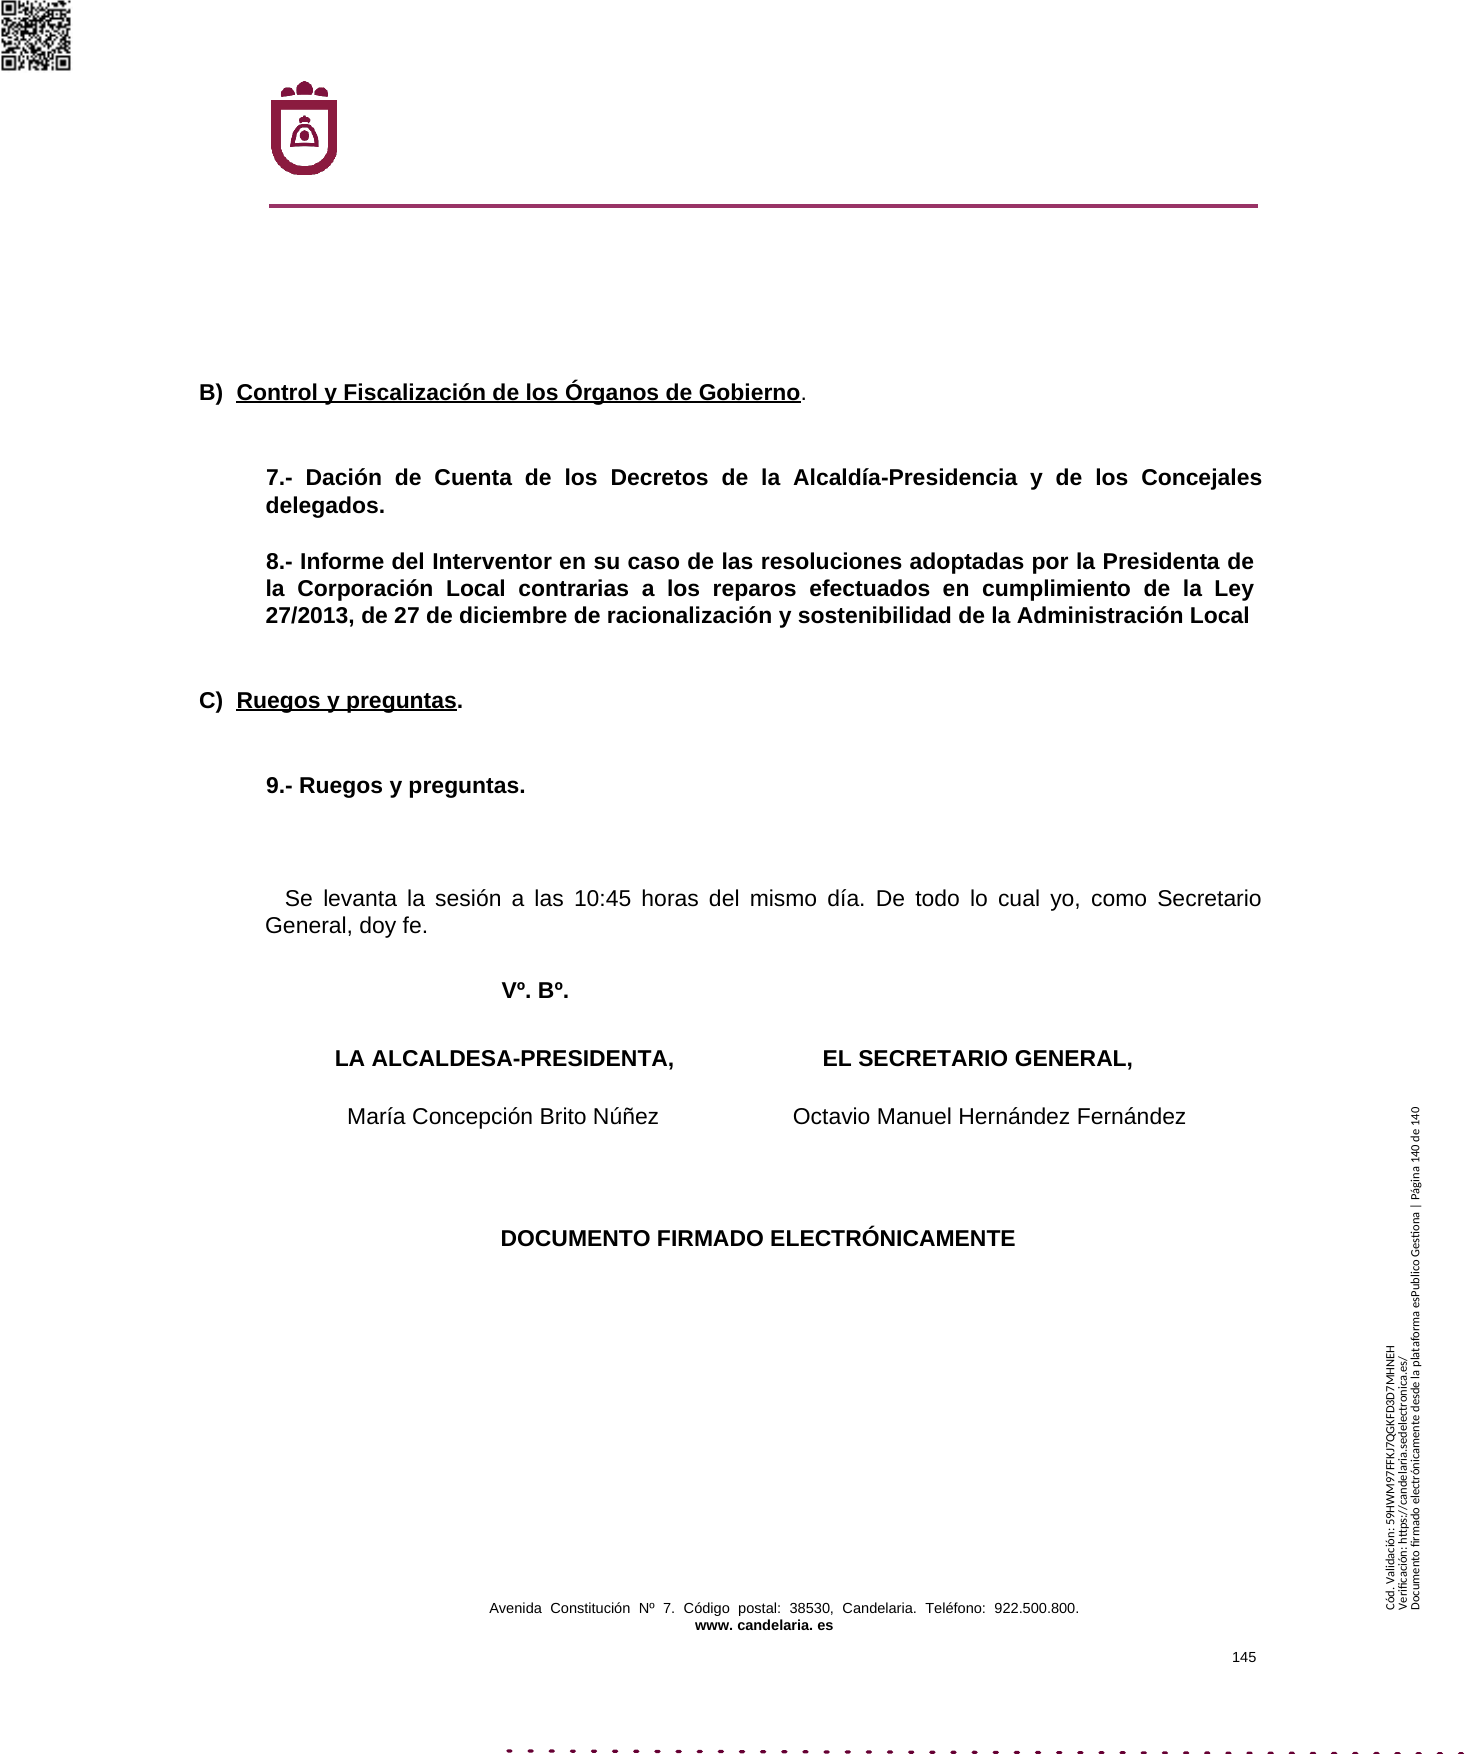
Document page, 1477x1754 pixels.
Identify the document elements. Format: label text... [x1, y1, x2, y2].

text 9.- Ruegos y preguntas. [265, 772, 1263, 799]
text Vº. Bº. [265, 977, 1263, 1004]
subtitle DOCUMENTO FIRMADO ELECTRÓNICAMENTE [250, 1225, 1279, 1251]
text Se levanta la sesión a las 10:45 horas del mismo día. De todo lo cual yo, como Secretario General, doy fe. [264, 884, 1263, 938]
text LA ALCALDESA-PRESIDENTA, EL SECRETARIO GENERAL, [236, 1044, 1283, 1073]
list Control y Fiscalización de los Órganos de Gobierno. [199, 379, 1264, 405]
list Ruegos y preguntas. [199, 687, 1264, 713]
text María Concepción Brito Núñez Octavio Manuel Hernández Fernández [264, 1103, 1263, 1129]
text 8.- Informe del Interventor en su caso de las resoluciones adoptadas por la Presidenta de la Corporación Local contrarias a los reparos efectuados en cumplimiento de la Ley 27/2013, de 27 de diciembre de racionalización y sostenibilidad de la Administración Local [265, 548, 1255, 629]
text 7.- Dación de Cuenta de los Decretos de la Alcaldía-Presidencia y de los Concejales delegados. [265, 464, 1263, 518]
